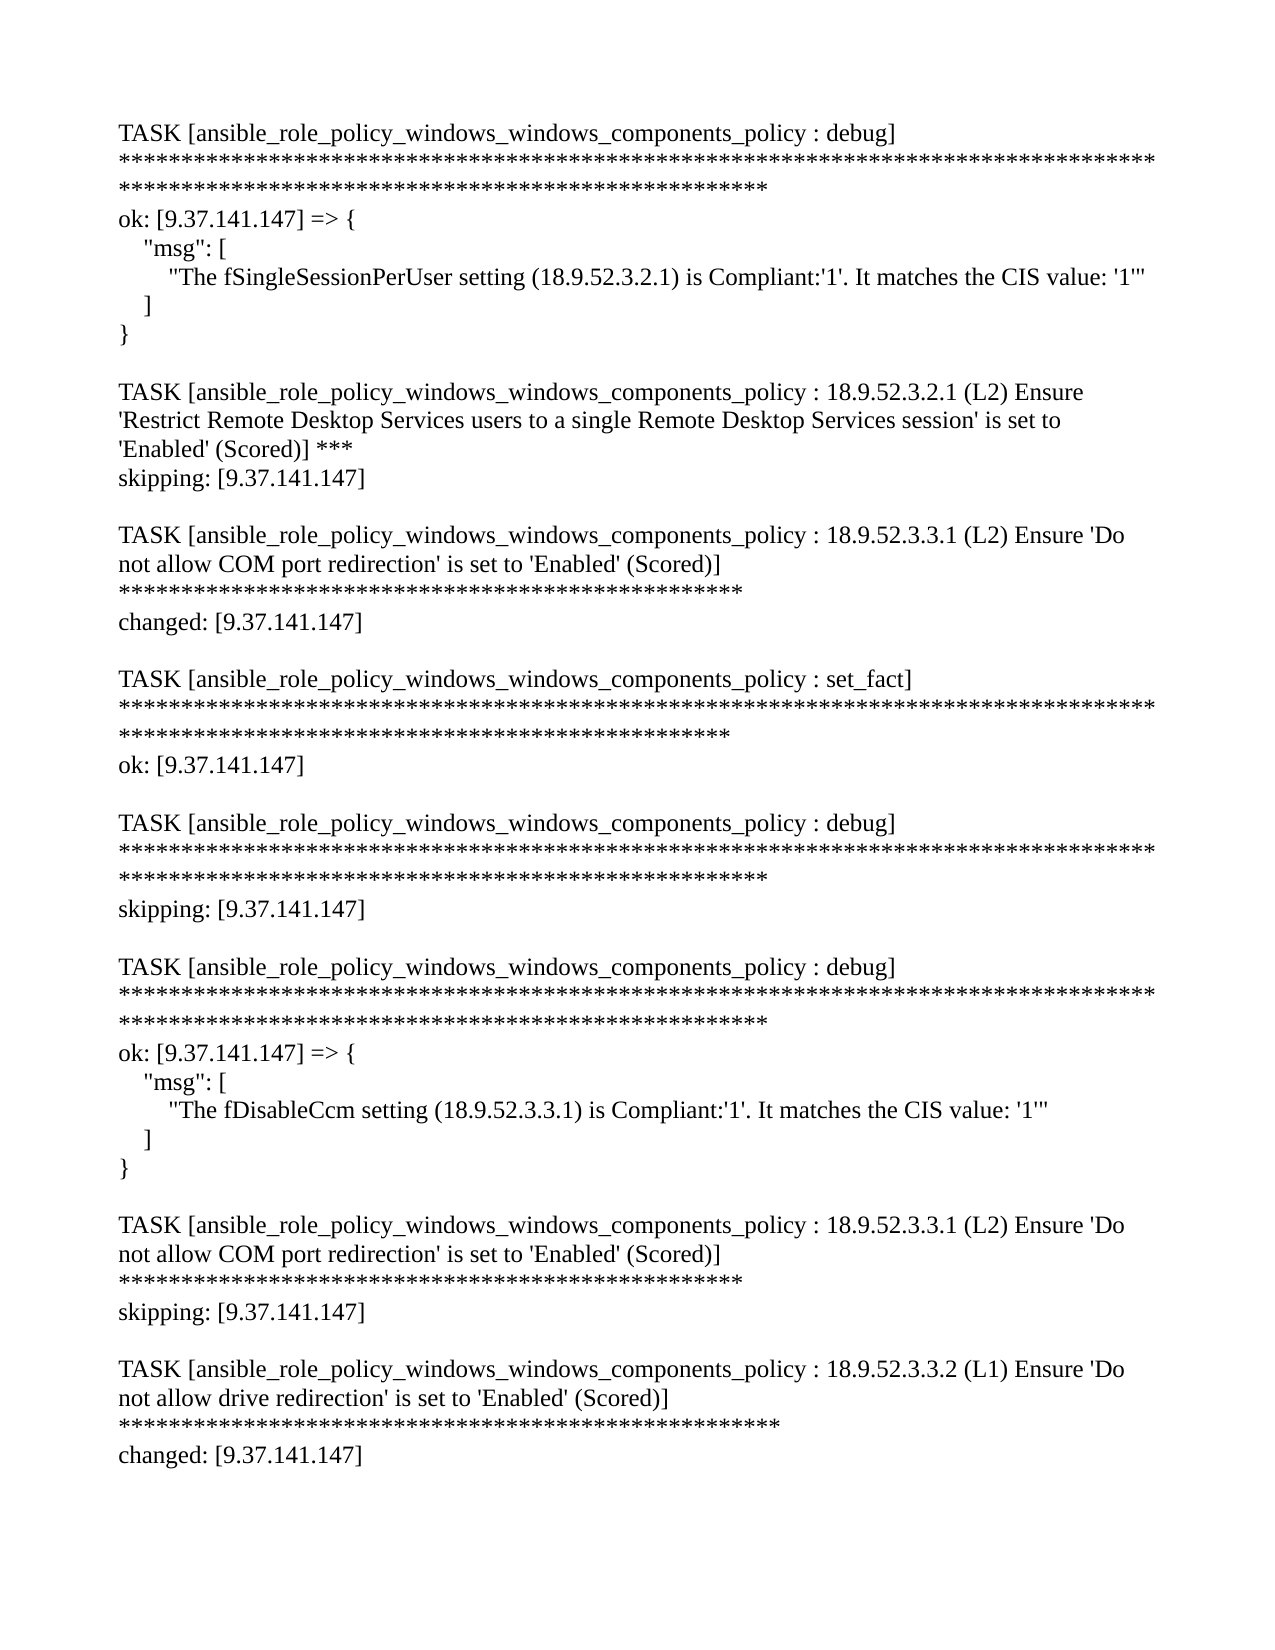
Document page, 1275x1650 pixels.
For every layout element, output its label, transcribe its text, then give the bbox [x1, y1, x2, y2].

text ok: [9.37.141.147] => { [118, 1038, 1157, 1067]
text TASK [ansible_role_policy_windows_windows_components_policy : debug] *************************************************************************************************************************************** [118, 118, 1157, 204]
text "The fSingleSessionPerUser setting (18.9.52.3.2.1) is Compliant:'1'. It matches the CIS value: '1'" [118, 262, 1157, 291]
text TASK [ansible_role_policy_windows_windows_components_policy : 18.9.52.3.3.2 (L1) Ensure 'Do not allow drive redirection' is set to 'Enabled' (Scored)] ***************************************************** [118, 1354, 1157, 1441]
text ] [118, 291, 1157, 319]
text skipping: [9.37.141.147] [118, 894, 1157, 923]
text "The fDisableCcm setting (18.9.52.3.3.1) is Compliant:'1'. It matches the CIS value: '1'" [118, 1096, 1157, 1124]
text "msg": [ [118, 233, 1157, 262]
text } [118, 319, 1157, 348]
text skipping: [9.37.141.147] [118, 463, 1157, 492]
text ok: [9.37.141.147] => { [118, 204, 1157, 233]
text TASK [ansible_role_policy_windows_windows_components_policy : 18.9.52.3.3.1 (L2) Ensure 'Do not allow COM port redirection' is set to 'Enabled' (Scored)] ************************************************** [118, 1211, 1157, 1297]
text changed: [9.37.141.147] [118, 1441, 1157, 1469]
text TASK [ansible_role_policy_windows_windows_components_policy : 18.9.52.3.2.1 (L2) Ensure 'Restrict Remote Desktop Services users to a single Remote Desktop Services session' is set to 'Enabled' (Scored)] *** [118, 377, 1157, 463]
text TASK [ansible_role_policy_windows_windows_components_policy : 18.9.52.3.3.1 (L2) Ensure 'Do not allow COM port redirection' is set to 'Enabled' (Scored)] ************************************************** [118, 521, 1157, 607]
text } [118, 1153, 1157, 1182]
text "msg": [ [118, 1067, 1157, 1096]
text changed: [9.37.141.147] [118, 607, 1157, 636]
text ok: [9.37.141.147] [118, 751, 1157, 779]
text TASK [ansible_role_policy_windows_windows_components_policy : debug] *************************************************************************************************************************************** [118, 952, 1157, 1038]
text ] [118, 1124, 1157, 1153]
text skipping: [9.37.141.147] [118, 1297, 1157, 1326]
text TASK [ansible_role_policy_windows_windows_components_policy : debug] *************************************************************************************************************************************** [118, 808, 1157, 894]
text TASK [ansible_role_policy_windows_windows_components_policy : set_fact] ************************************************************************************************************************************ [118, 664, 1157, 751]
